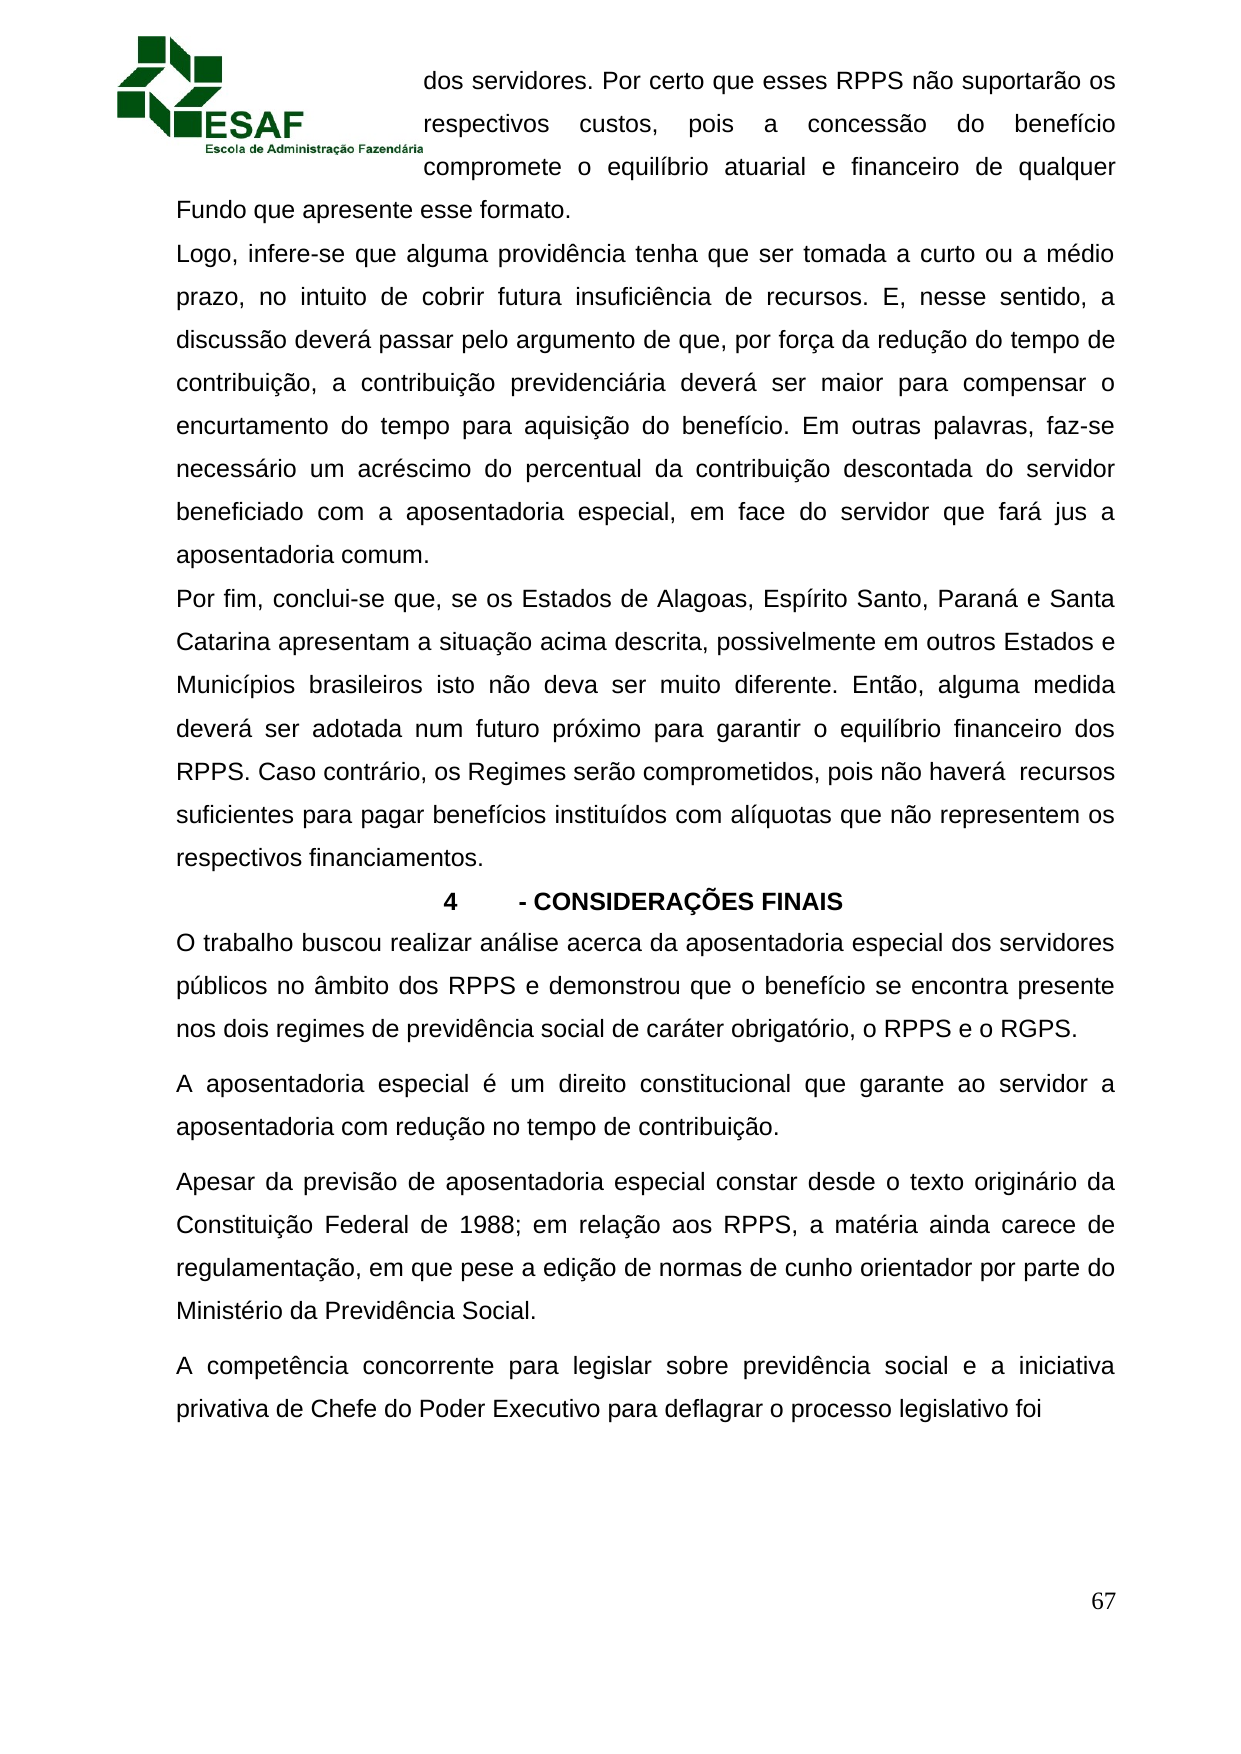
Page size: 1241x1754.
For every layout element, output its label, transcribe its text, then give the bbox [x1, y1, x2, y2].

text Por fim, conclui-se que, se os Estados de Alagoas, Espírito Santo, Paraná e Santa Catarina apresentam a situação acima descrita, possivelmente em outros Estados e Municípios brasileiros isto não deva ser muito diferente. Então, alguma medida deverá ser adotada num futuro próximo para garantir o equilíbrio financeiro dos RPPS. Caso contrário, os Regimes serão comprometidos, pois não haverá recursos suficientes para pagar benefícios instituídos com alíquotas que não representem os respectivos financiamentos. [176, 584, 1117, 872]
text Apesar da previsão de aposentadoria especial constar desde o texto originário da Constituição Federal de 1988; em relação aos RPPS, a matéria ainda carece de regulamentação, em que pese a edição de normas de cunho orientador por parte do Ministério da Previdência Social. [176, 1167, 1117, 1325]
text O trabalho buscou realizar análise acerca da aposentadoria especial dos servidores públicos no âmbito dos RPPS e demonstrou que o benefício se encontra presente nos dois regimes de previdência social de caráter obrigatório, o RPPS e o RGPS. [176, 928, 1117, 1043]
text A competência concorrente para legislar sobre previdência social e a iniciativa privativa de Chefe do Poder Executivo para deflagrar o processo legislativo foi [176, 1351, 1117, 1423]
text A aposentadoria especial é um direito constitucional que garante ao servidor a aposentadoria com redução no tempo de contribuição. [176, 1069, 1117, 1141]
text Logo, infere-se que alguma providência tenha que ser tomada a curto ou a médio prazo, no intuito de cobrir futura insuficiência de recursos. E, nesse sentido, a discussão deverá passar pelo argumento de que, por força da redução do tempo de contribuição, a contribuição previdenciária deverá ser maior para compensar o encurtamento do tempo para aquisição do benefício. Em outras palavras, faz-se necessário um acréscimo do percentual da contribuição descontada do servidor beneficiado com a aposentadoria especial, em face do servidor que fará jus a aposentadoria comum. [176, 239, 1117, 569]
text dos servidores. Por certo que esses RPPS não suportarão os respectivos custos, pois a concessão do benefício compromete o equilíbrio atuarial e financeiro de qualquer Fundo que apresente esse formato. [176, 66, 1117, 224]
subtitle - CONSIDERAÇÕES FINAIS [177, 887, 1116, 915]
